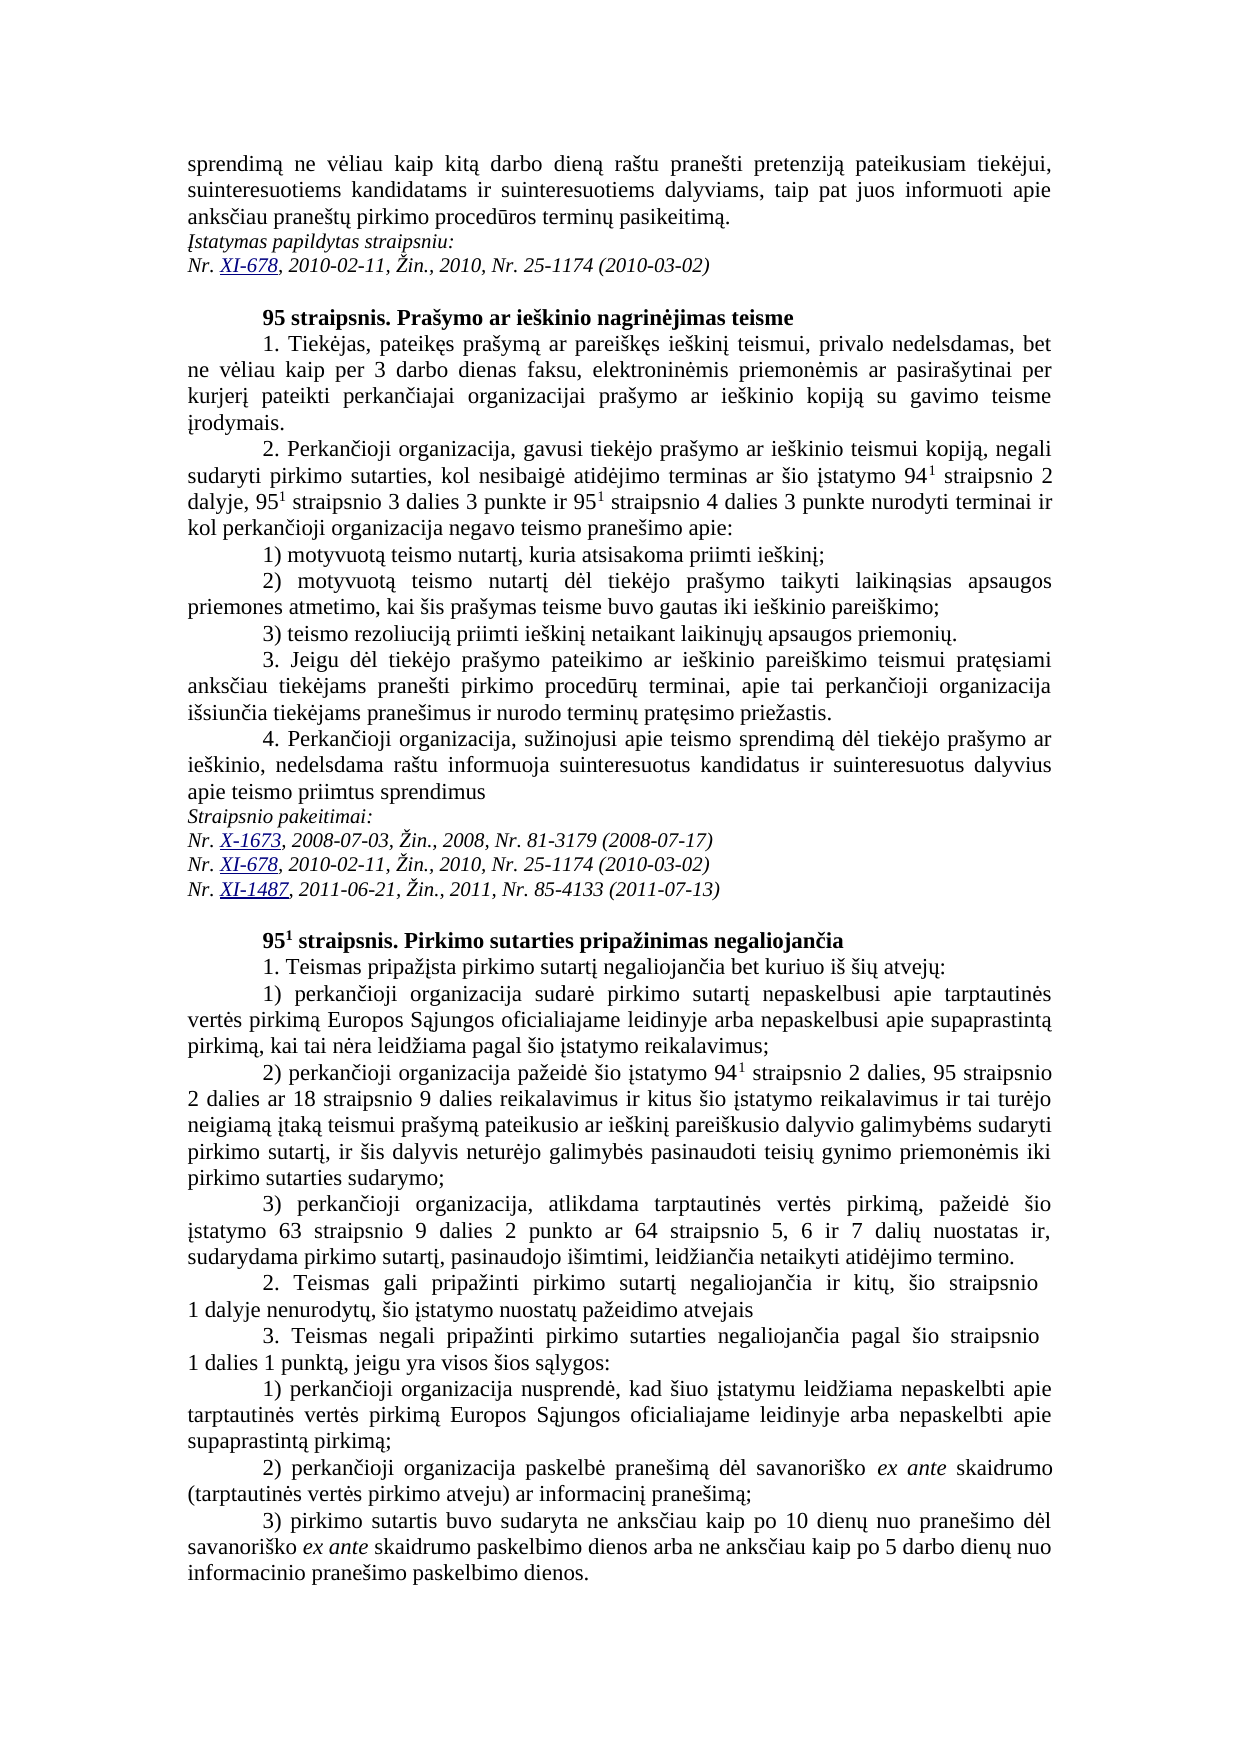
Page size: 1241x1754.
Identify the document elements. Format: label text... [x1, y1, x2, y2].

text 1. Tiekėjas, pateikęs prašymą ar pareiškęs ieškinį teismui, privalo nedelsdamas, bet ne vėliau kaip per 3 darbo dienas faksu, elektroninėmis priemonėmis ar pasirašytinai per kurjerį pateikti perkančiajai organizacijai prašymo ar ieškinio kopiją su gavimo teisme įrodymais. [187, 330, 1053, 435]
text sprendimą ne vėliau kaip kitą darbo dieną raštu pranešti pretenziją pateikusiam tiekėjui, suinteresuotiems kandidatams ir suinteresuotiems dalyviams, taip pat juos informuoti apie anksčiau praneštų pirkimo procedūros terminų pasikeitimą. [187, 150, 1053, 229]
text Straipsnio pakeitimai: [187, 804, 1053, 828]
text 3. Jeigu dėl tiekėjo prašymo pateikimo ar ieškinio pareiškimo teismui pratęsiami anksčiau tiekėjams pranešti pirkimo procedūrų terminai, apie tai perkančioji organizacija išsiunčia tiekėjams pranešimus ir nurodo terminų pratęsimo priežastis. [187, 646, 1053, 725]
text 2. Perkančioji organizacija, gavusi tiekėjo prašymo ar ieškinio teismui kopiją, negali sudaryti pirkimo sutarties, kol nesibaigė atidėjimo terminas ar šio įstatymo 941 straipsnio 2 dalyje, 951 straipsnio 3 dalies 3 punkte ir 951 straipsnio 4 dalies 3 punkte nurodyti terminai ir kol perkančioji organizacija negavo teismo pranešimo apie: [187, 435, 1053, 541]
text 3) pirkimo sutartis buvo sudaryta ne anksčiau kaip po 10 dienų nuo pranešimo dėl savanoriško ex ante skaidrumo paskelbimo dienos arba ne anksčiau kaip po 5 darbo dienų nuo informacinio pranešimo paskelbimo dienos. [187, 1507, 1053, 1586]
list 1) perkančioji organizacija sudarė pirkimo sutartį nepaskelbusi apie tarptautinės vertės pirkimą Europos Sąjungos oficialiajame leidinyje arba nepaskelbusi apie supaprastintą pirkimą, kai tai nėra leidžiama pagal šio įstatymo reikalavimus; [187, 979, 1053, 1059]
text 4. Perkančioji organizacija, sužinojusi apie teismo sprendimą dėl tiekėjo prašymo ar ieškinio, nedelsdama raštu informuoja suinteresuotus kandidatus ir suinteresuotus dalyvius apie teismo priimtus sprendimus [187, 725, 1053, 804]
text 951 straipsnis. Pirkimo sutarties pripažinimas negaliojančia [187, 927, 1053, 953]
text Nr. XI-678, 2010-02-11, Žin., 2010, Nr. 25-1174 (2010-03-02) [187, 253, 1053, 277]
text 1) motyvuotą teismo nutartį, kuria atsisakoma priimti ieškinį; [187, 541, 1053, 567]
text Įstatymas papildytas straipsniu: [187, 229, 1053, 253]
list 2) perkančioji organizacija paskelbė pranešimą dėl savanoriško ex ante skaidrumo (tarptautinės vertės pirkimo atveju) ar informacinį pranešimą; [187, 1454, 1053, 1507]
list 1. Teismas pripažįsta pirkimo sutartį negaliojančia bet kuriuo iš šių atvejų: [187, 953, 1053, 979]
text Nr. X-1673, 2008-07-03, Žin., 2008, Nr. 81-3179 (2008-07-17) [187, 828, 1053, 852]
text 2) motyvuotą teismo nutartį dėl tiekėjo prašymo taikyti laikinąsias apsaugos priemones atmetimo, kai šis prašymas teisme buvo gautas iki ieškinio pareiškimo; [187, 567, 1053, 620]
list 3. Teismas negali pripažinti pirkimo sutarties negaliojančia pagal šio straipsnio 1 dalies 1 punktą, jeigu yra visos šios sąlygos: [187, 1322, 1053, 1375]
list 1) perkančioji organizacija nusprendė, kad šiuo įstatymu leidžiama nepaskelbti apie tarptautinės vertės pirkimą Europos Sąjungos oficialiajame leidinyje arba nepaskelbti apie supaprastintą pirkimą; [187, 1375, 1053, 1454]
list 3) perkančioji organizacija, atlikdama tarptautinės vertės pirkimą, pažeidė šio įstatymo 63 straipsnio 9 dalies 2 punkto ar 64 straipsnio 5, 6 ir 7 dalių nuostatas ir, sudarydama pirkimo sutartį, pasinaudojo išimtimi, leidžiančia netaikyti atidėjimo termino. [187, 1190, 1053, 1269]
text 3) teismo rezoliuciją priimti ieškinį netaikant laikinųjų apsaugos priemonių. [187, 620, 1053, 646]
list 2) perkančioji organizacija pažeidė šio įstatymo 941 straipsnio 2 dalies, 95 straipsnio 2 dalies ar 18 straipsnio 9 dalies reikalavimus ir kitus šio įstatymo reikalavimus ir tai turėjo neigiamą įtaką teismui prašymą pateikusio ar ieškinį pareiškusio dalyvio galimybėms sudaryti pirkimo sutartį, ir šis dalyvis neturėjo galimybės pasinaudoti teisių gynimo priemonėmis iki pirkimo sutarties sudarymo; [187, 1059, 1053, 1190]
text 2. Teismas gali pripažinti pirkimo sutartį negaliojančia ir kitų, šio straipsnio 1 dalyje nenurodytų, šio įstatymo nuostatų pažeidimo atvejais [187, 1269, 1053, 1322]
text 95 straipsnis. Prašymo ar ieškinio nagrinėjimas teisme [187, 303, 1053, 330]
text Nr. XI-678, 2010-02-11, Žin., 2010, Nr. 25-1174 (2010-03-02) [187, 852, 1053, 876]
text Nr. XI-1487, 2011-06-21, Žin., 2011, Nr. 85-4133 (2011-07-13) [187, 876, 1053, 901]
